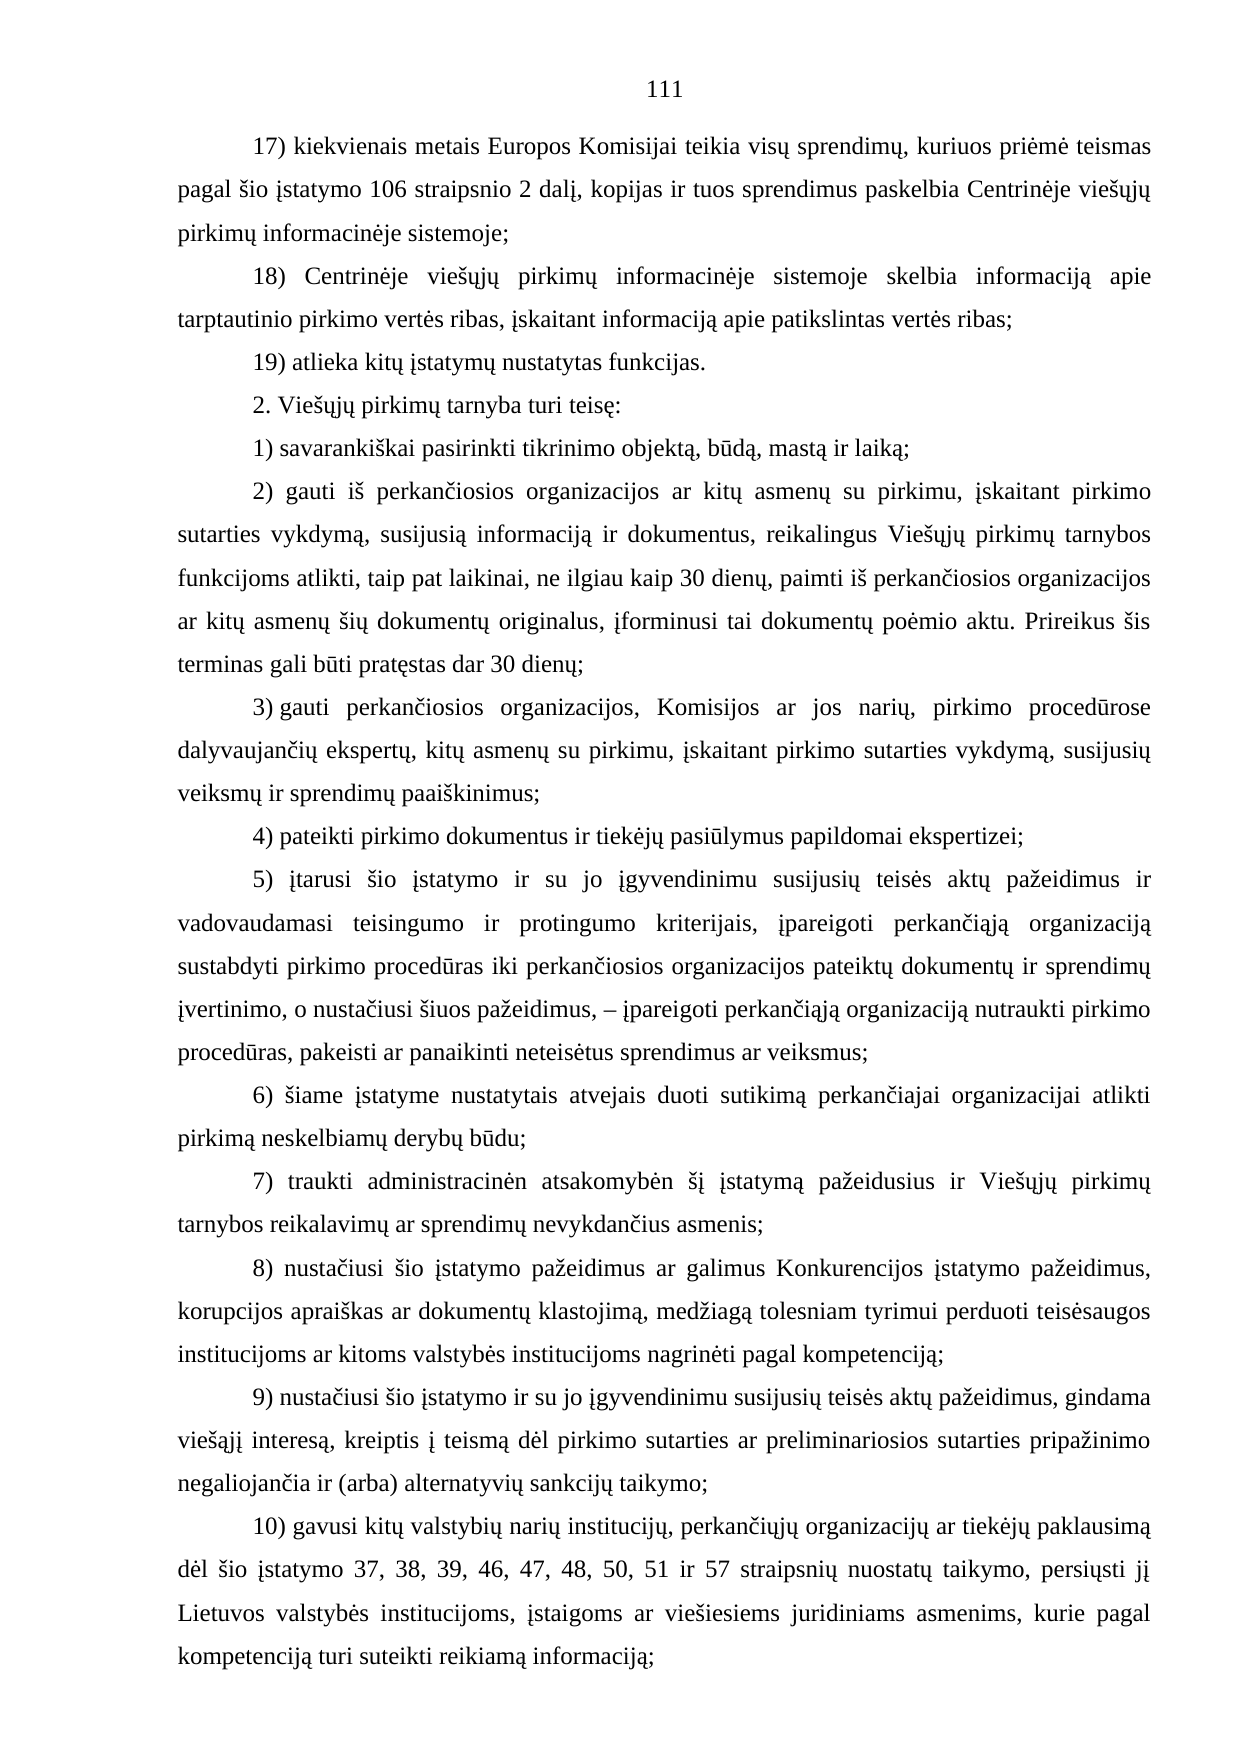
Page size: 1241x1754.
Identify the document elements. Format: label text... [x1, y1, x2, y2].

text 17) kiekvienais metais Europos Komisijai teikia visų sprendimų, kuriuos priėmė teismas pagal šio įstatymo 106 straipsnio 2 dalį, kopijas ir tuos sprendimus paskelbia Centrinėje viešųjų pirkimų informacinėje sistemoje; [177, 131, 1152, 246]
text 2. Viešųjų pirkimų tarnyba turi teisę: [177, 390, 1152, 419]
text 10) gavusi kitų valstybių narių institucijų, perkančiųjų organizacijų ar tiekėjų paklausimą dėl šio įstatymo 37, 38, 39, 46, 47, 48, 50, 51 ir 57 straipsnių nuostatų taikymo, persiųsti jį Lietuvos valstybės institucijoms, įstaigoms ar viešiesiems juridiniams asmenims, kurie pagal kompetenciją turi suteikti reikiamą informaciją; [177, 1511, 1152, 1669]
text 19) atlieka kitų įstatymų nustatytas funkcijas. [177, 347, 1152, 376]
text 6) šiame įstatyme nustatytais atvejais duoti sutikimą perkančiajai organizacijai atlikti pirkimą neskelbiamų derybų būdu; [177, 1080, 1152, 1152]
text 9) nustačiusi šio įstatymo ir su jo įgyvendinimu susijusių teisės aktų pažeidimus, gindama viešąjį interesą, kreiptis į teismą dėl pirkimo sutarties ar preliminariosios sutarties pripažinimo negaliojančia ir (arba) alternatyvių sankcijų taikymo; [177, 1382, 1152, 1497]
text 2) gauti iš perkančiosios organizacijos ar kitų asmenų su pirkimu, įskaitant pirkimo sutarties vykdymą, susijusią informaciją ir dokumentus, reikalingus Viešųjų pirkimų tarnybos funkcijoms atlikti, taip pat laikinai, ne ilgiau kaip 30 dienų, paimti iš perkančiosios organizacijos ar kitų asmenų šių dokumentų originalus, įforminusi tai dokumentų poėmio aktu. Prireikus šis terminas gali būti pratęstas dar 30 dienų; [177, 476, 1152, 678]
text 7) traukti administracinėn atsakomybėn šį įstatymą pažeidusius ir Viešųjų pirkimų tarnybos reikalavimų ar sprendimų nevykdančius asmenis; [177, 1166, 1152, 1238]
text 4) pateikti pirkimo dokumentus ir tiekėjų pasiūlymus papildomai ekspertizei; [177, 821, 1152, 850]
text 5) įtarusi šio įstatymo ir su jo įgyvendinimu susijusių teisės aktų pažeidimus ir vadovaudamasi teisingumo ir protingumo kriterijais, įpareigoti perkančiąją organizaciją sustabdyti pirkimo procedūras iki perkančiosios organizacijos pateiktų dokumentų ir sprendimų įvertinimo, o nustačiusi šiuos pažeidimus, – įpareigoti perkančiąją organizaciją nutraukti pirkimo procedūras, pakeisti ar panaikinti neteisėtus sprendimus ar veiksmus; [177, 864, 1152, 1066]
text 18) Centrinėje viešųjų pirkimų informacinėje sistemoje skelbia informaciją apie tarptautinio pirkimo vertės ribas, įskaitant informaciją apie patikslintas vertės ribas; [177, 261, 1152, 333]
text 8) nustačiusi šio įstatymo pažeidimus ar galimus Konkurencijos įstatymo pažeidimus, korupcijos apraiškas ar dokumentų klastojimą, medžiagą tolesniam tyrimui perduoti teisėsaugos institucijoms ar kitoms valstybės institucijoms nagrinėti pagal kompetenciją; [177, 1253, 1152, 1368]
text 1) savarankiškai pasirinkti tikrinimo objektą, būdą, mastą ir laiką; [177, 433, 1152, 462]
text 3) gauti perkančiosios organizacijos, Komisijos ar jos narių, pirkimo procedūrose dalyvaujančių ekspertų, kitų asmenų su pirkimu, įskaitant pirkimo sutarties vykdymą, susijusių veiksmų ir sprendimų paaiškinimus; [177, 692, 1152, 807]
